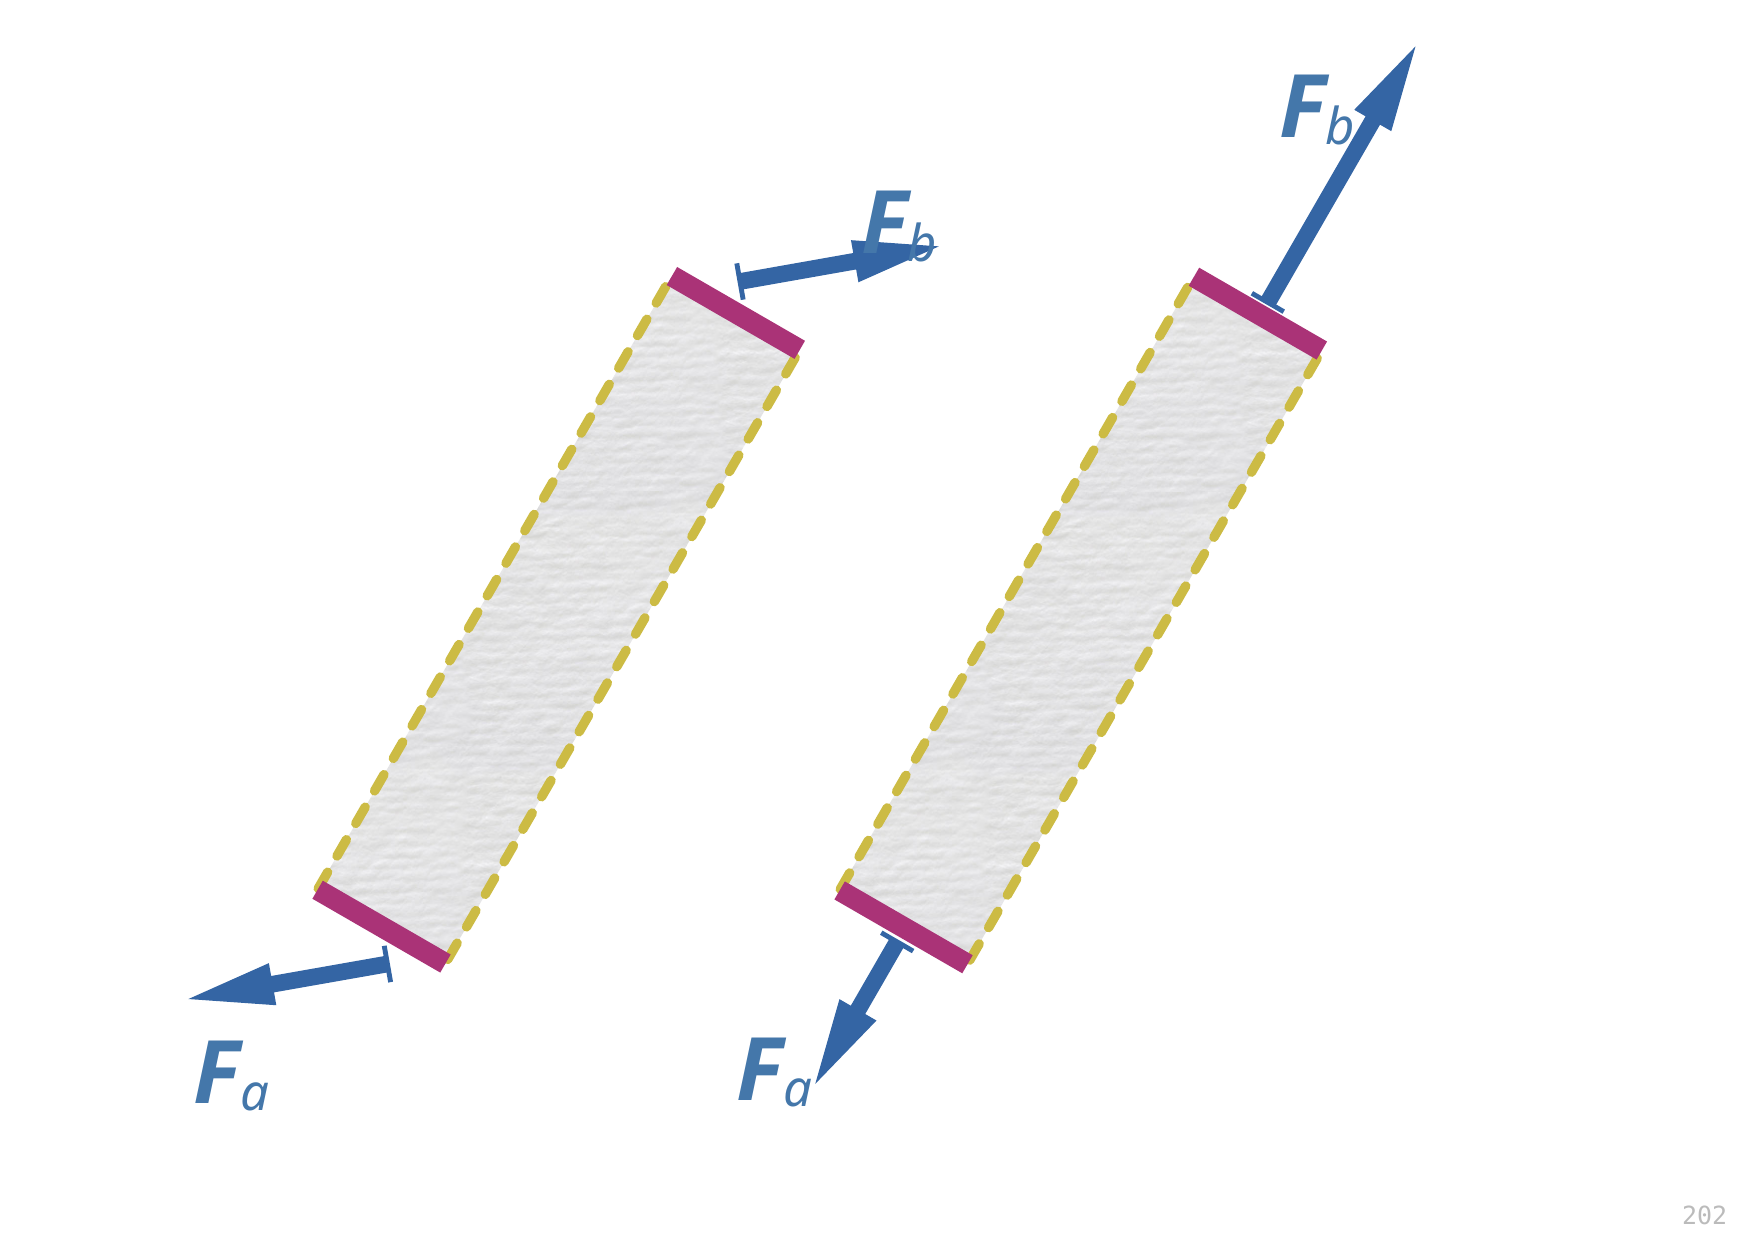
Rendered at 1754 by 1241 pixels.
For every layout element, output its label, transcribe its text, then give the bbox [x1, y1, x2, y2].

text_box [323, 286, 795, 954]
text_box [845, 286, 1317, 955]
text_box Fa [178, 991, 280, 1103]
text_box Fa [721, 987, 823, 1099]
text_box Fb [846, 141, 949, 253]
text_box Fb [1264, 25, 1367, 137]
